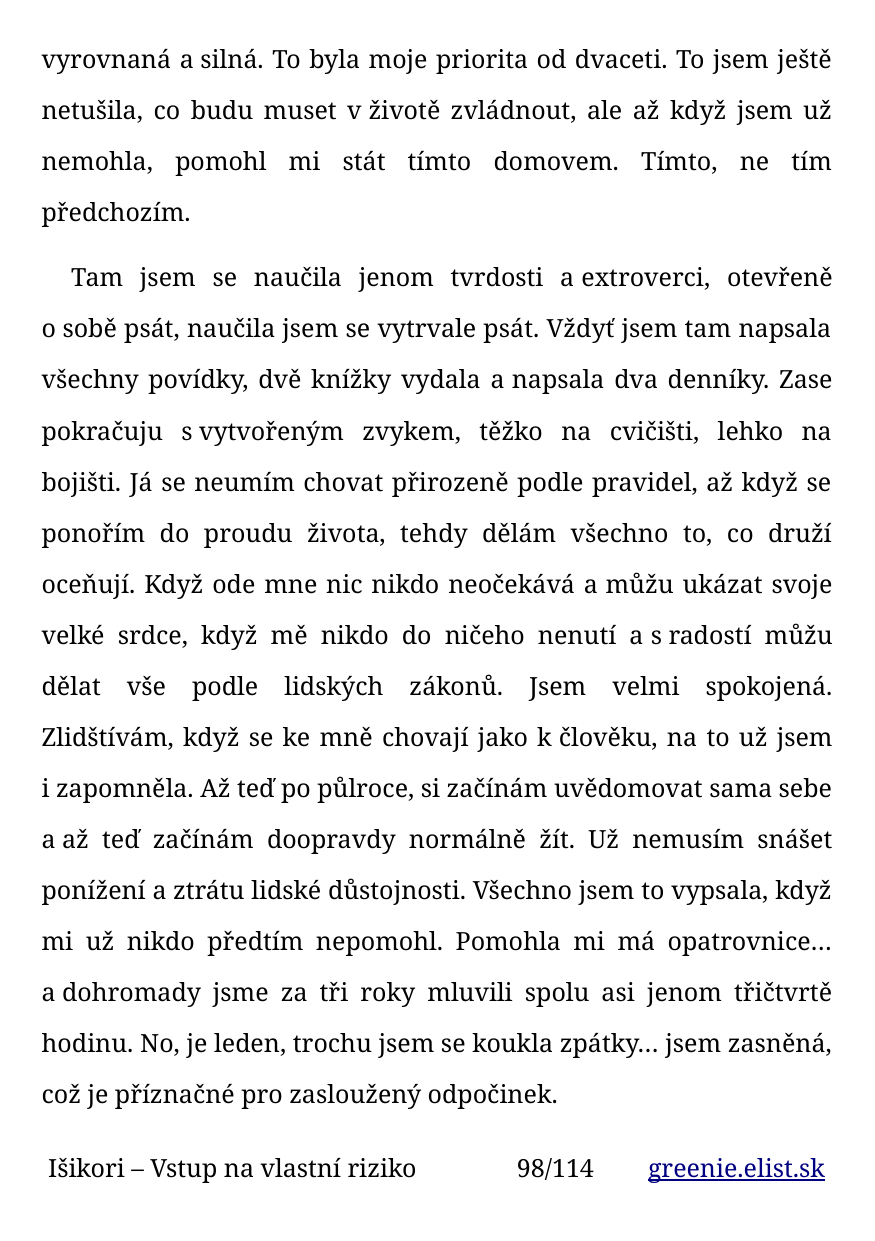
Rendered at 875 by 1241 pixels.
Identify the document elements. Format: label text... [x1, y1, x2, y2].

text Tam jsem se naučila jenom tvrdosti a extroverci, otevřeně o sobě psát, naučila jsem se vytrvale psát. Vždyť jsem tam napsala všechny povídky, dvě knížky vydala a napsala dva denníky. Zase pokračuju s vytvořeným zvykem, těžko na cvičišti, lehko na bojišti. Já se neumím chovat přirozeně podle pravidel, až když se ponořím do proudu života, tehdy dělám všechno to, co druží oceňují. Když ode mne nic nikdo neočekává a můžu ukázat svoje velké srdce, když mě nikdo do ničeho nenutí a s radostí můžu dělat vše podle lidských zákonů. Jsem velmi spokojená. Zlidštívám, když se ke mně chovají jako k člověku, na to už jsem i zapomněla. Až teď po půlroce, si začínám uvědomovat sama sebe a až teď začínám doopravdy normálně žít. Už nemusím snášet ponížení a ztrátu lidské důstojnosti. Všechno jsem to vypsala, když mi už nikdo předtím nepomohl. Pomohla mi má opatrovnice… a dohromady jsme za tři roky mluvili spolu asi jenom třičtvrtě hodinu. No, je leden, trochu jsem se koukla zpátky… jsem zasněná, což je příznačné pro zasloužený odpočinek. [41, 260, 833, 1111]
text vyrovnaná a silná. To byla moje priorita od dvaceti. To jsem ještě netušila, co budu muset v životě zvládnout, ale až když jsem už nemohla, pomohl mi stát tímto domovem. Tímto, ne tím předchozím. [41, 41, 833, 228]
